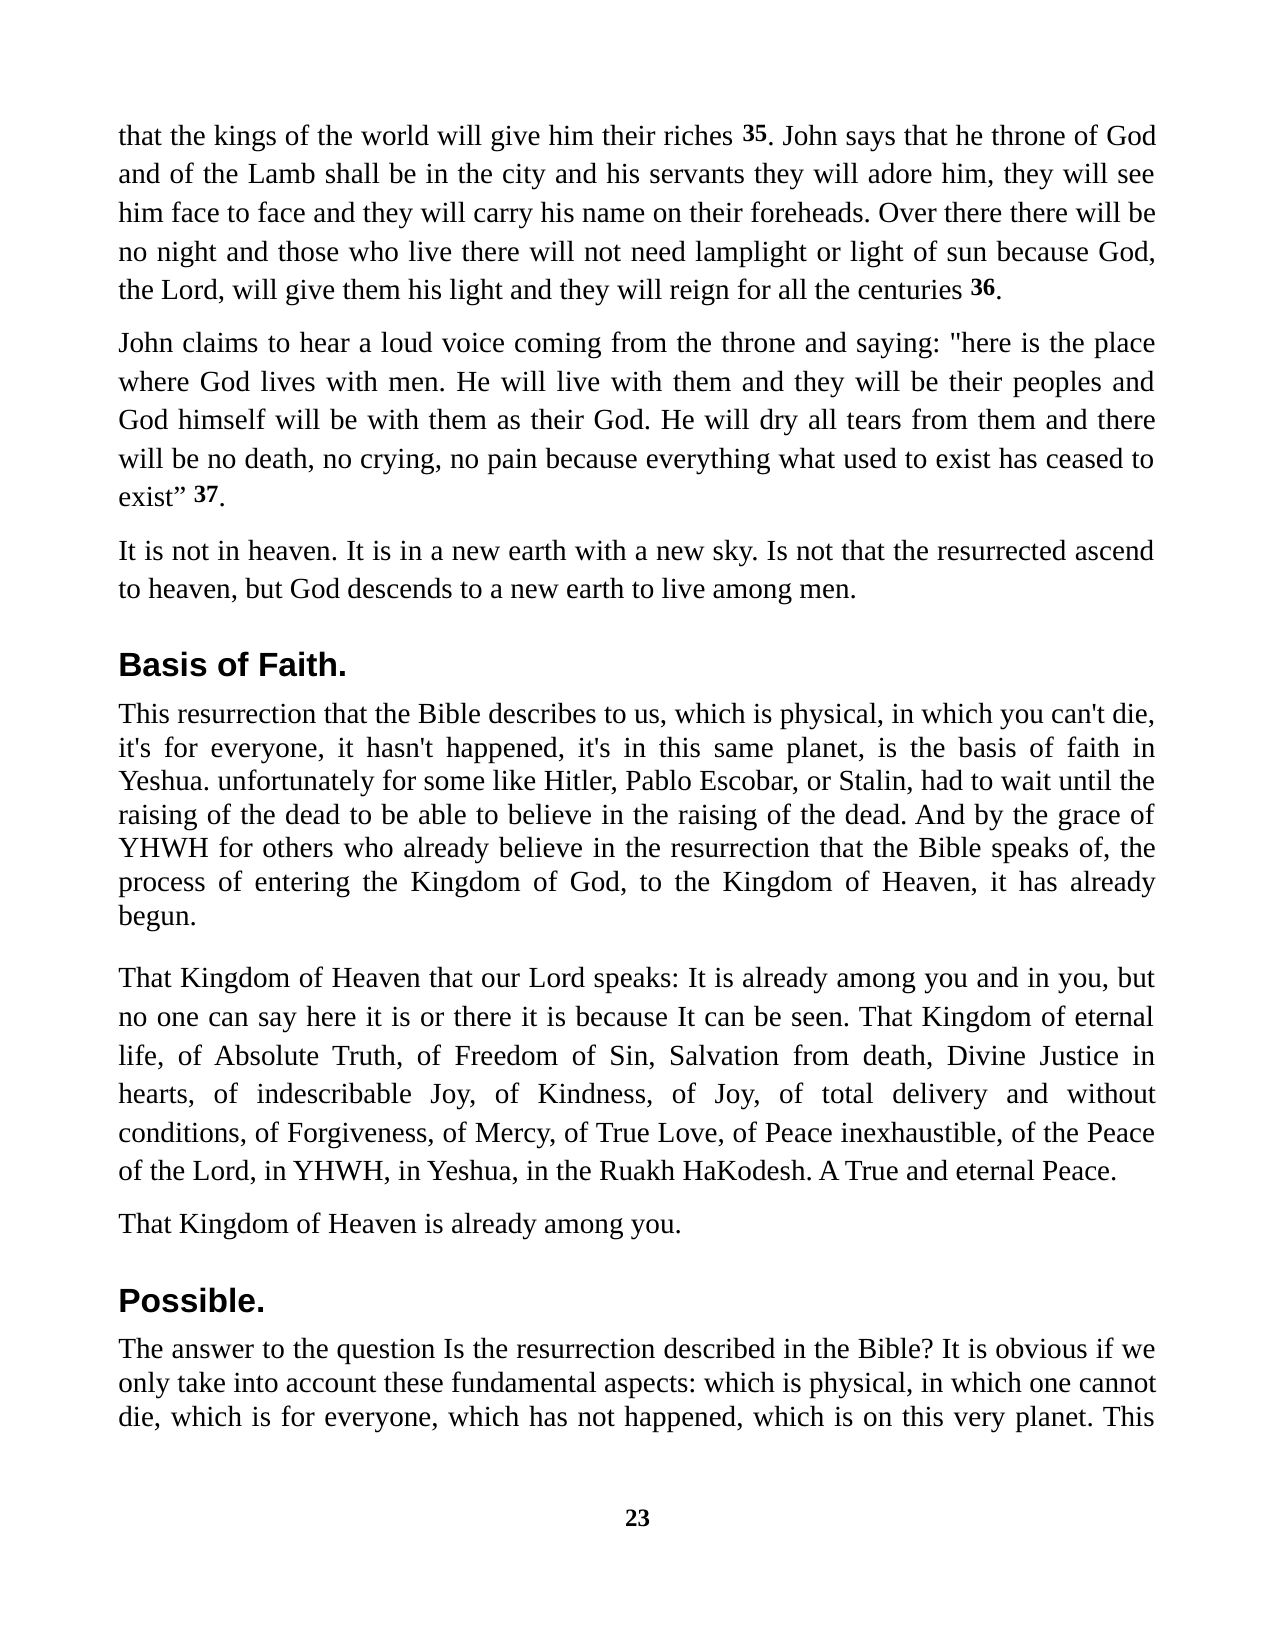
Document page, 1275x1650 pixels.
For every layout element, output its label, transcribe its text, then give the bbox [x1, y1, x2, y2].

text This resurrection that the Bible describes to us, which is physical, in which you can't die, it's for everyone, it hasn't happened, it's in this same planet, is the basis of faith in Yeshua. unfortunately for some like Hitler, Pablo Escobar, or Stalin, had to wait until the raising of the dead to be able to believe in the raising of the dead. And by the grace of YHWH for others who already believe in the resurrection that the Bible speaks of, the process of entering the Kingdom of God, to the Kingdom of Heaven, it has already begun. [118, 696, 1157, 931]
subtitle Basis of Faith. [118, 645, 1157, 684]
text That Kingdom of Heaven is already among you. [118, 1206, 1157, 1240]
text That Kingdom of Heaven that our Lord speaks: It is already among you and in you, but no one can say here it is or there it is because It can be seen. That Kingdom of eternal life, of Absolute Truth, of Freedom of Sin, Salvation from death, Divine Justice in hearts, of indescribable Joy, of Kindness, of Joy, of total delivery and without conditions, of Forgiveness, of Mercy, of True Love, of Peace inexhaustible, of the Peace of the Lord, in YHWH, in Yeshua, in the Ruakh HaKodesh. A True and eternal Peace. [118, 961, 1157, 1187]
text that the kings of the world will give him their riches . John says that he throne of God and of the Lamb shall be in the city and his servants they will adore him, they will see him face to face and they will carry his name on their foreheads. Over there there will be no night and those who live there will not need lamplight or light of sun because God, the Lord, will give them his light and they will reign for all the centuries . [118, 118, 1157, 306]
subtitle Possible. [118, 1280, 1157, 1319]
text The answer to the question Is the resurrection described in the Bible? It is obvious if we only take into account these fundamental aspects: which is physical, in which one cannot die, which is for everyone, which has not happened, which is on this very planet. This [118, 1332, 1157, 1432]
text John claims to hear a loud voice coming from the throne and saying: "here is the place where God lives with men. He will live with them and they will be their peoples and God himself will be with them as their God. He will dry all tears from them and there will be no death, no crying, no pain because everything what used to exist has ceased to exist” . [118, 325, 1157, 513]
text It is not in heaven. It is in a new earth with a new sky. Is not that the resurrected ascend to heaven, but God descends to a new earth to live among men. [118, 533, 1157, 605]
